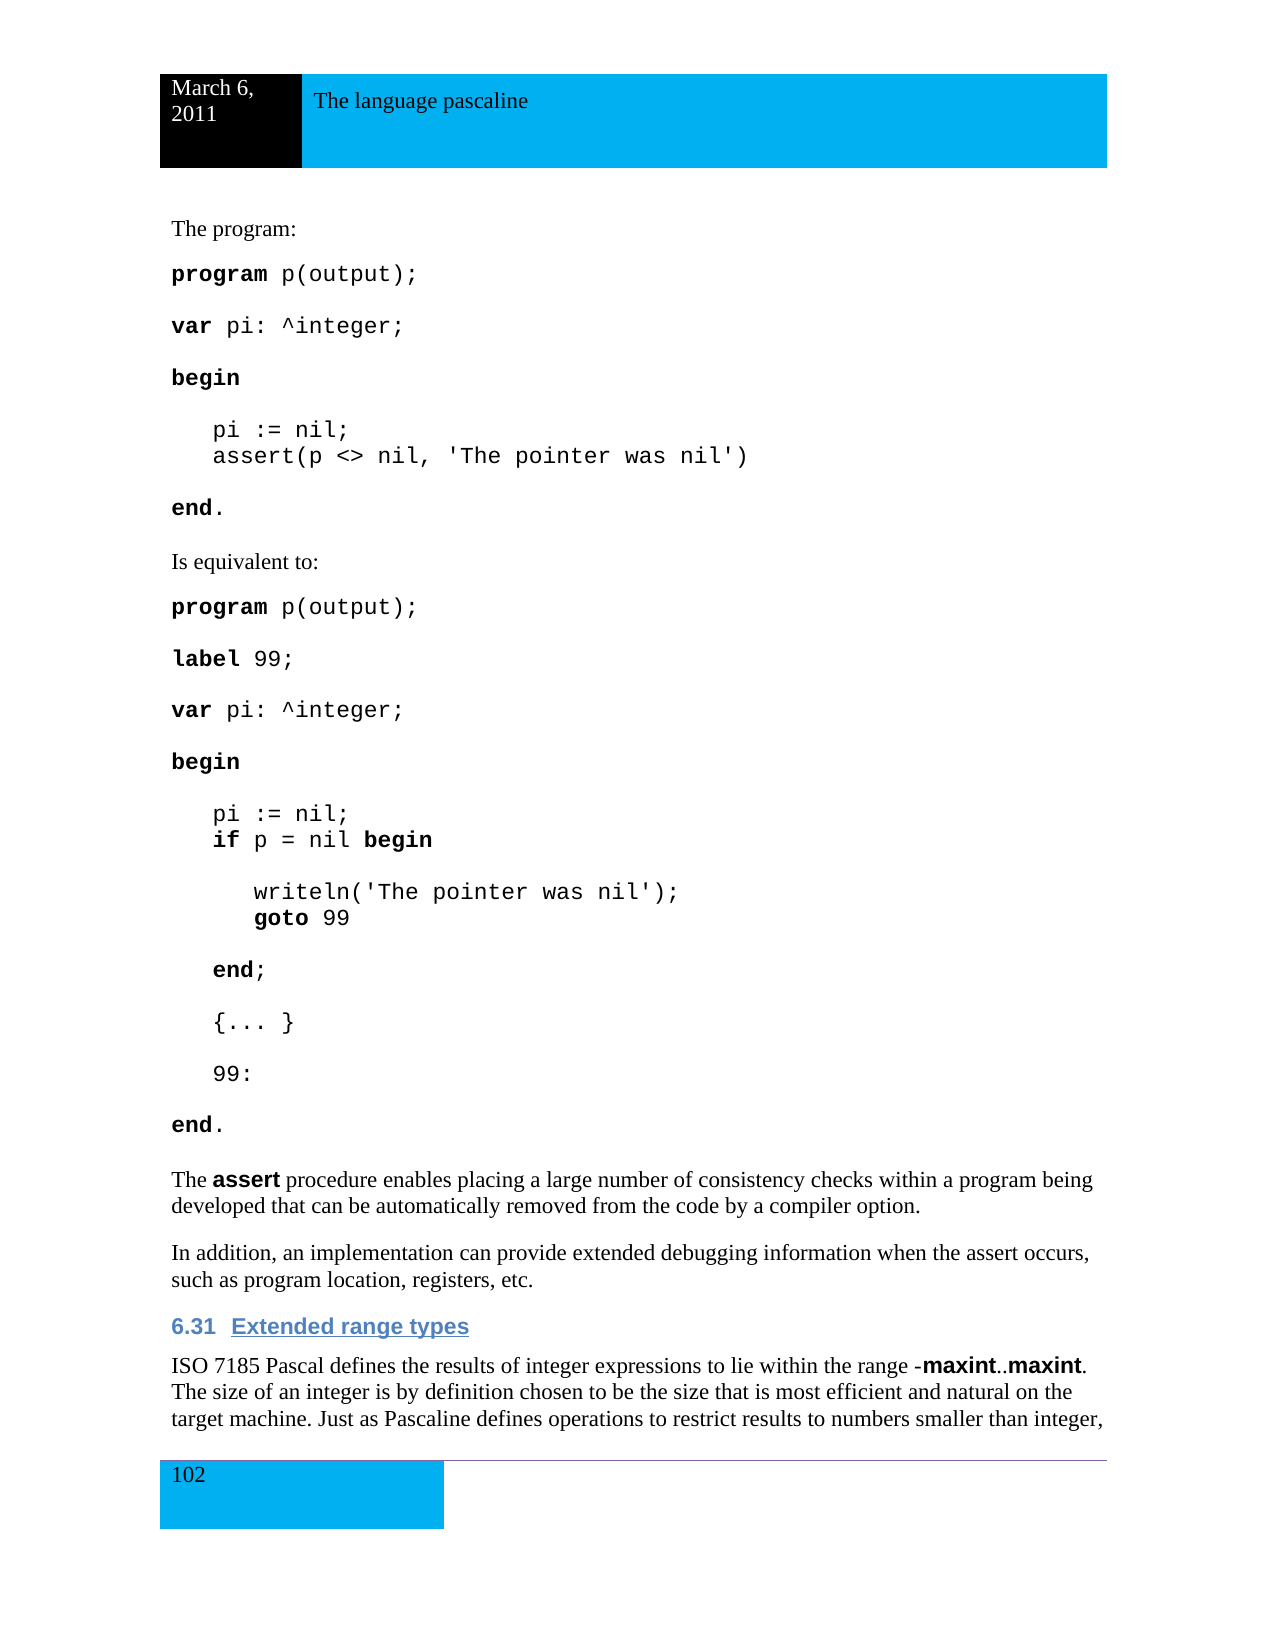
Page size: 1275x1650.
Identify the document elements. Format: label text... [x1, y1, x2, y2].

text {... } [171, 1010, 1118, 1036]
text program p(output); [171, 595, 1118, 621]
subtitle Extended range types [171, 1313, 1118, 1339]
text The assert procedure enables placing a large number of consistency checks within a program being developed that can be automatically removed from the code by a compiler option. [171, 1166, 1118, 1218]
text ISO 7185 Pascal defines the results of integer expressions to lie within the range -maxint..maxint. The size of an integer is by definition chosen to be the size that is most efficient and natural on the target machine. Just as Pascaline defines operations to restrict results to numbers smaller than integer, [171, 1352, 1118, 1431]
text In addition, an implementation can provide extended debugging information when the assert occurs, such as program location, registers, etc. [171, 1239, 1118, 1292]
text writeln('The pointer was nil'); [171, 880, 1118, 906]
text 99: [171, 1062, 1118, 1088]
text end. [171, 496, 1118, 522]
text begin [171, 751, 1118, 777]
text pi := nil; [171, 418, 1118, 444]
text begin [171, 366, 1118, 392]
text assert(p <> nil, 'The pointer was nil') [171, 444, 1118, 470]
text The program: [171, 215, 1118, 242]
text goto 99 [171, 906, 1118, 932]
text Is equivalent to: [171, 548, 1118, 574]
text label 99; [171, 647, 1118, 673]
text var pi: ^integer; [171, 699, 1118, 725]
text end; [171, 958, 1118, 984]
text end. [171, 1114, 1118, 1140]
text pi := nil; [171, 803, 1118, 828]
text if p = nil begin [171, 828, 1118, 854]
text program p(output); [171, 263, 1118, 288]
text var pi: ^integer; [171, 314, 1118, 340]
